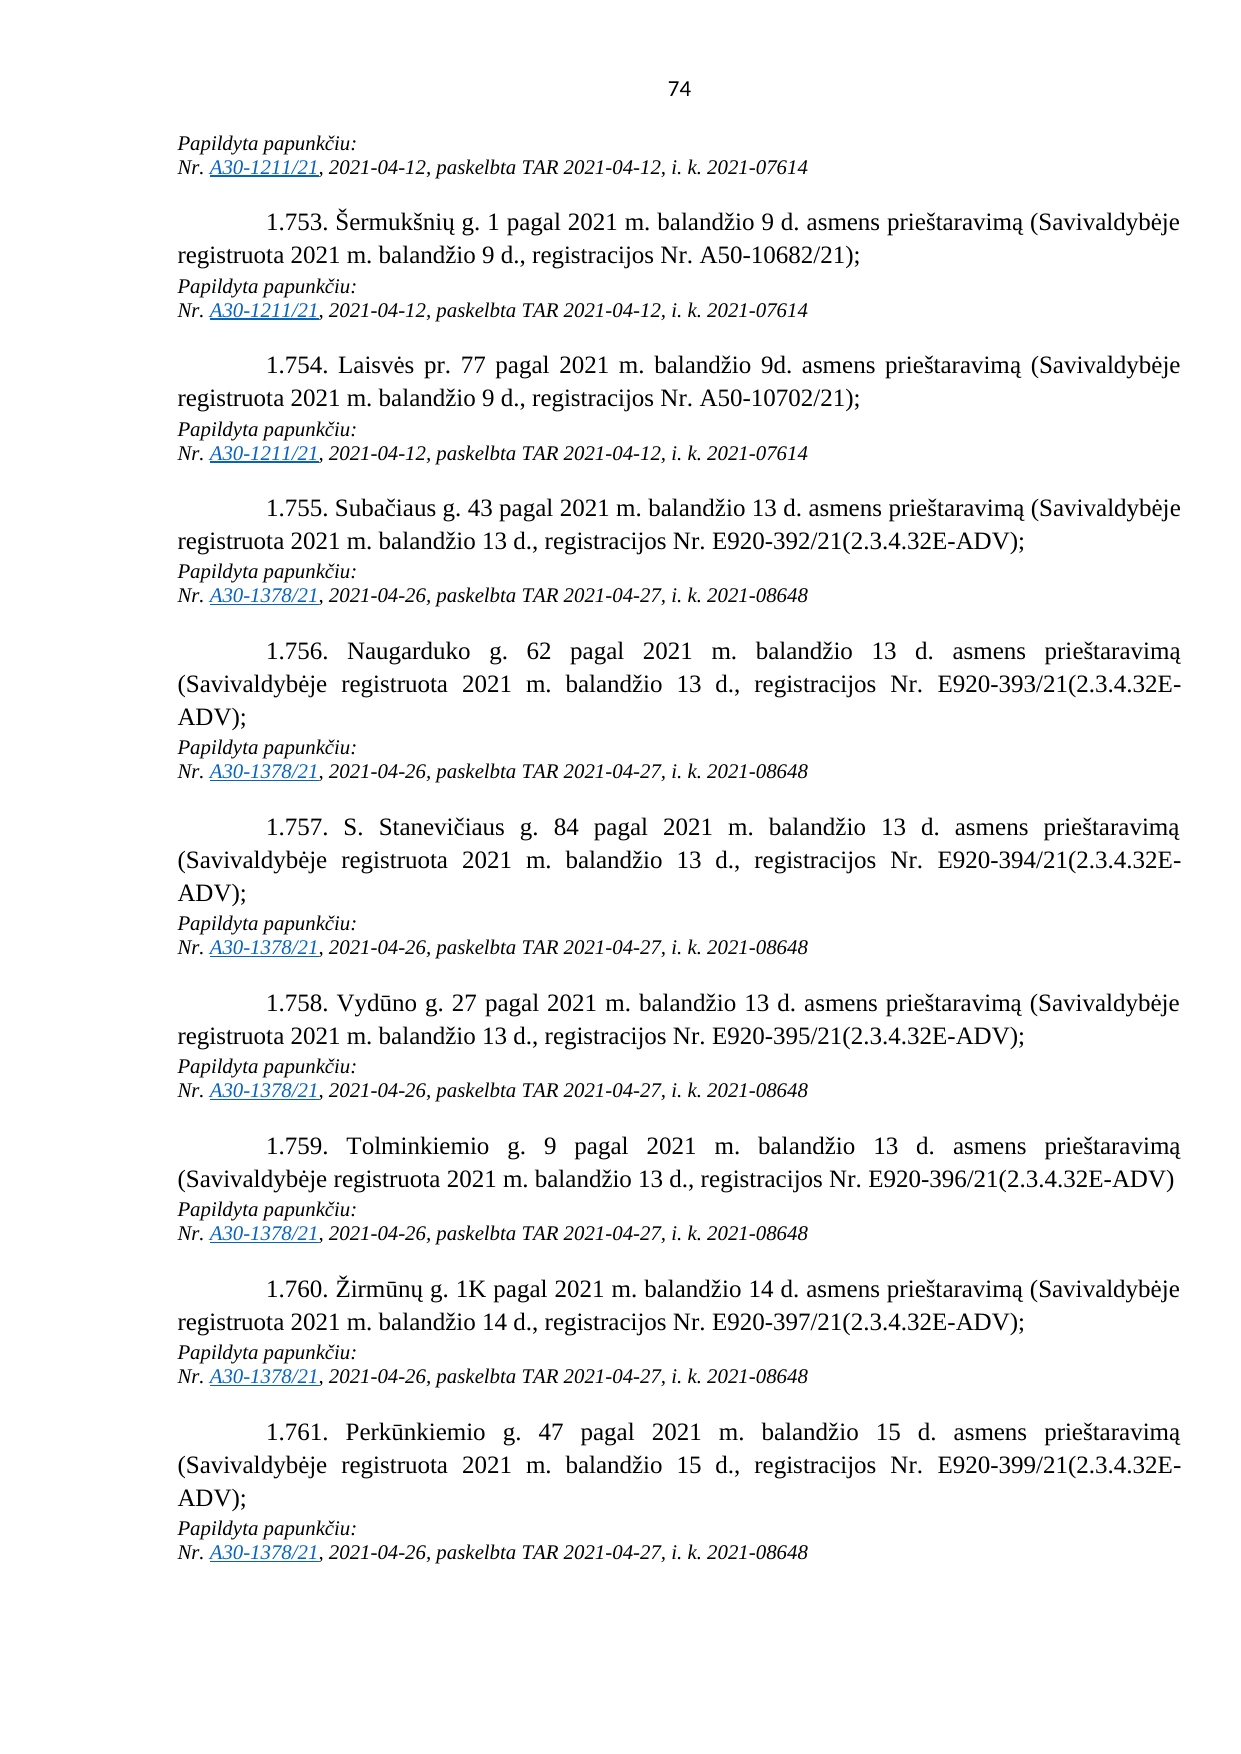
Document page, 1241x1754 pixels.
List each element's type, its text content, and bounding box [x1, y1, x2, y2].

text Papildyta papunkčiu: [177, 131, 1181, 155]
text Nr. A30-1211/21, 2021-04-12, paskelbta TAR 2021-04-12, i. k. 2021-07614 [177, 155, 1181, 179]
text Papildyta papunkčiu: [177, 1054, 1181, 1078]
text Nr. A30-1378/21, 2021-04-26, paskelbta TAR 2021-04-27, i. k. 2021-08648 [177, 1078, 1181, 1102]
text Nr. A30-1211/21, 2021-04-12, paskelbta TAR 2021-04-12, i. k. 2021-07614 [177, 298, 1181, 322]
text Papildyta papunkčiu: [177, 273, 1181, 298]
text Nr. A30-1378/21, 2021-04-26, paskelbta TAR 2021-04-27, i. k. 2021-08648 [177, 1221, 1181, 1245]
text 1.761. Perkūnkiemio g. 47 pagal 2021 m. balandžio 15 d. asmens prieštaravimą (Savivaldybėje registruota 2021 m. balandžio 15 d., registracijos Nr. E920-399/21(2.3.4.32E-ADV); [177, 1417, 1181, 1512]
text Papildyta papunkčiu: [177, 1516, 1181, 1540]
text 1.757. S. Stanevičiaus g. 84 pagal 2021 m. balandžio 13 d. asmens prieštaravimą (Savivaldybėje registruota 2021 m. balandžio 13 d., registracijos Nr. E920-394/21(2.3.4.32E-ADV); [177, 812, 1181, 907]
text Nr. A30-1378/21, 2021-04-26, paskelbta TAR 2021-04-27, i. k. 2021-08648 [177, 583, 1181, 607]
text 1.756. Naugarduko g. 62 pagal 2021 m. balandžio 13 d. asmens prieštaravimą (Savivaldybėje registruota 2021 m. balandžio 13 d., registracijos Nr. E920-393/21(2.3.4.32E-ADV); [177, 636, 1181, 731]
text 1.758. Vydūno g. 27 pagal 2021 m. balandžio 13 d. asmens prieštaravimą (Savivaldybėje registruota 2021 m. balandžio 13 d., registracijos Nr. E920-395/21(2.3.4.32E-ADV); [177, 988, 1181, 1050]
text Nr. A30-1378/21, 2021-04-26, paskelbta TAR 2021-04-27, i. k. 2021-08648 [177, 1540, 1181, 1564]
text 1.755. Subačiaus g. 43 pagal 2021 m. balandžio 13 d. asmens prieštaravimą (Savivaldybėje registruota 2021 m. balandžio 13 d., registracijos Nr. E920-392/21(2.3.4.32E-ADV); [177, 493, 1181, 555]
text 1.760. Žirmūnų g. 1K pagal 2021 m. balandžio 14 d. asmens prieštaravimą (Savivaldybėje registruota 2021 m. balandžio 14 d., registracijos Nr. E920-397/21(2.3.4.32E-ADV); [177, 1274, 1181, 1336]
text Papildyta papunkčiu: [177, 1340, 1181, 1364]
text Nr. A30-1378/21, 2021-04-26, paskelbta TAR 2021-04-27, i. k. 2021-08648 [177, 935, 1181, 959]
text Papildyta papunkčiu: [177, 735, 1181, 759]
text Papildyta papunkčiu: [177, 911, 1181, 935]
text 1.759. Tolminkiemio g. 9 pagal 2021 m. balandžio 13 d. asmens prieštaravimą (Savivaldybėje registruota 2021 m. balandžio 13 d., registracijos Nr. E920-396/21(2.3.4.32E-ADV) [177, 1131, 1181, 1193]
text Papildyta papunkčiu: [177, 1197, 1181, 1221]
text Nr. A30-1211/21, 2021-04-12, paskelbta TAR 2021-04-12, i. k. 2021-07614 [177, 441, 1181, 464]
text Nr. A30-1378/21, 2021-04-26, paskelbta TAR 2021-04-27, i. k. 2021-08648 [177, 1364, 1181, 1388]
text 1.753. Šermukšnių g. 1 pagal 2021 m. balandžio 9 d. asmens prieštaravimą (Savivaldybėje registruota 2021 m. balandžio 9 d., registracijos Nr. A50-10682/21); [177, 207, 1181, 269]
text 1.754. Laisvės pr. 77 pagal 2021 m. balandžio 9d. asmens prieštaravimą (Savivaldybėje registruota 2021 m. balandžio 9 d., registracijos Nr. A50-10702/21); [177, 350, 1181, 412]
text Nr. A30-1378/21, 2021-04-26, paskelbta TAR 2021-04-27, i. k. 2021-08648 [177, 759, 1181, 783]
text Papildyta papunkčiu: [177, 559, 1181, 583]
text Papildyta papunkčiu: [177, 416, 1181, 441]
